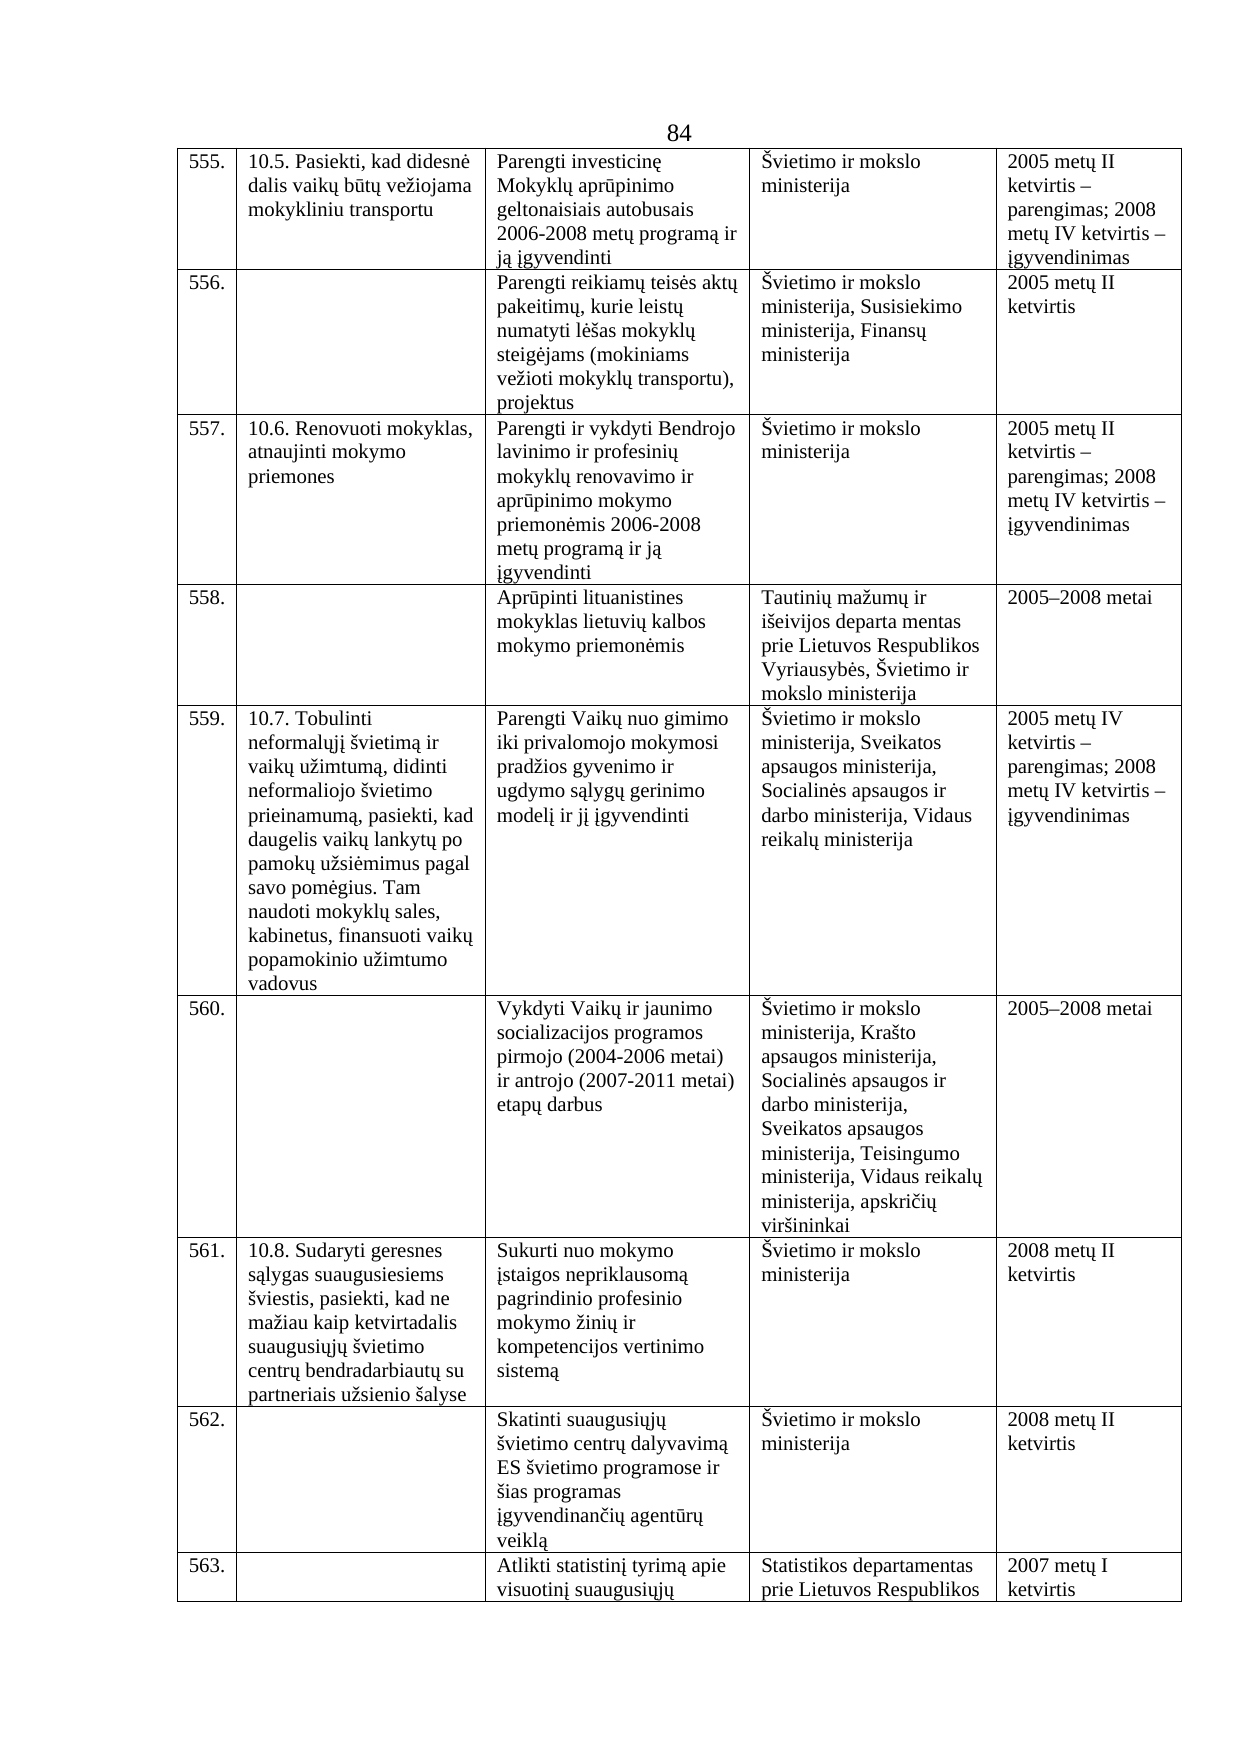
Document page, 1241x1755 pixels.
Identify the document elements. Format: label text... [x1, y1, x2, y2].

table_cell Švietimo ir mokslo ministerija, Susisiekimo ministerija, Finansų ministerija [750, 270, 996, 414]
table_cell 2008 metų II ketvirtis [997, 1407, 1181, 1552]
table_cell Parengti reikiamų teisės aktų pakeitimų, kurie leistų numatyti lėšas mokyklų steigėjams (mokiniams vežioti mokyklų transportu), projektus [486, 270, 749, 414]
table_cell [237, 1553, 485, 1601]
table_cell Švietimo ir mokslo ministerija [750, 149, 996, 269]
table_cell 2005 metų II ketvirtis – parengimas; 2008 metų IV ketvirtis – įgyvendinimas [997, 415, 1181, 584]
table_cell 561. [178, 1238, 236, 1406]
table_cell 563. [178, 1553, 236, 1601]
table_cell 560. [178, 996, 236, 1237]
table_cell 10.8. Sudaryti geresnes sąlygas suaugusiesiems šviestis, pasiekti, kad ne mažiau kaip ketvirtadalis suaugusiųjų švietimo centrų bendradarbiautų su partneriais užsienio šalyse [237, 1238, 485, 1406]
table_cell [237, 270, 485, 414]
table_cell Švietimo ir mokslo ministerija, Sveikatos apsaugos ministerija, Socialinės apsaugos ir darbo ministerija, Vidaus reikalų ministerija [750, 706, 996, 995]
table_cell Atlikti statistinį tyrimą apie visuotinį suaugusiųjų [486, 1553, 749, 1601]
table_cell 2005 metų IV ketvirtis – parengimas; 2008 metų IV ketvirtis – įgyvendinimas [997, 706, 1181, 995]
table_cell Vykdyti Vaikų ir jaunimo socializacijos programos pirmojo (2004-2006 metai) ir antrojo (2007-2011 metai) etapų darbus [486, 996, 749, 1237]
table_cell 555. [178, 149, 236, 269]
table_cell [237, 996, 485, 1237]
table_cell 2008 metų II ketvirtis [997, 1238, 1181, 1406]
table_cell Švietimo ir mokslo ministerija [750, 1238, 996, 1406]
table_cell Parengti investicinę Mokyklų aprūpinimo geltonaisiais autobusais 2006-2008 metų programą ir ją įgyvendinti [486, 149, 749, 269]
table_cell Sukurti nuo mokymo įstaigos nepriklausomą pagrindinio profesinio mokymo žinių ir kompetencijos vertinimo sistemą [486, 1238, 749, 1406]
table_cell Skatinti suaugusiųjų švietimo centrų dalyvavimą ES švietimo programose ir šias programas įgyvendinančių agentūrų veiklą [486, 1407, 749, 1552]
table_cell Aprūpinti lituanistines mokyklas lietuvių kalbos mokymo priemonėmis [486, 585, 749, 705]
table_cell 556. [178, 270, 236, 414]
table_cell [237, 1407, 485, 1552]
table_cell Statistikos departamentas prie Lietuvos Respublikos [750, 1553, 996, 1601]
table_cell 2007 metų I ketvirtis [997, 1553, 1181, 1601]
table_cell 10.7. Tobulinti neformalųjį švietimą ir vaikų užimtumą, didinti neformaliojo švietimo prieinamumą, pasiekti, kad daugelis vaikų lankytų po pamokų užsiėmimus pagal savo pomėgius. Tam naudoti mokyklų sales, kabinetus, finansuoti vaikų popamokinio užimtumo vadovus [237, 706, 485, 995]
table_cell 10.5. Pasiekti, kad didesnė dalis vaikų būtų vežiojama mokykliniu transportu [237, 149, 485, 269]
table_cell [237, 585, 485, 705]
table_cell 2005 metų II ketvirtis [997, 270, 1181, 414]
table_cell Švietimo ir mokslo ministerija [750, 415, 996, 584]
table_cell 2005 metų II ketvirtis – parengimas; 2008 metų IV ketvirtis – įgyvendinimas [997, 149, 1181, 269]
table_cell 557. [178, 415, 236, 584]
table_cell 10.6. Renovuoti mokyklas, atnaujinti mokymo priemones [237, 415, 485, 584]
table_cell Švietimo ir mokslo ministerija [750, 1407, 996, 1552]
table_cell Švietimo ir mokslo ministerija, Krašto apsaugos ministerija, Socialinės apsaugos ir darbo ministerija, Sveikatos apsaugos ministerija, Teisingumo ministerija, Vidaus reikalų ministerija, apskričių viršininkai [750, 996, 996, 1237]
table_cell 559. [178, 706, 236, 995]
table_cell Parengti Vaikų nuo gimimo iki privalomojo mokymosi pradžios gyvenimo ir ugdymo sąlygų gerinimo modelį ir jį įgyvendinti [486, 706, 749, 995]
table_cell 562. [178, 1407, 236, 1552]
table_cell 558. [178, 585, 236, 705]
table_cell 2005–2008 metai [997, 996, 1181, 1237]
table_cell Parengti ir vykdyti Bendrojo lavinimo ir profesinių mokyklų renovavimo ir aprūpinimo mokymo priemonėmis 2006-2008 metų programą ir ją įgyvendinti [486, 415, 749, 584]
table_cell Tautinių mažumų ir išeivijos departa mentas prie Lietuvos Respublikos Vyriausybės, Švietimo ir mokslo ministerija [750, 585, 996, 705]
table_cell 2005–2008 metai [997, 585, 1181, 705]
